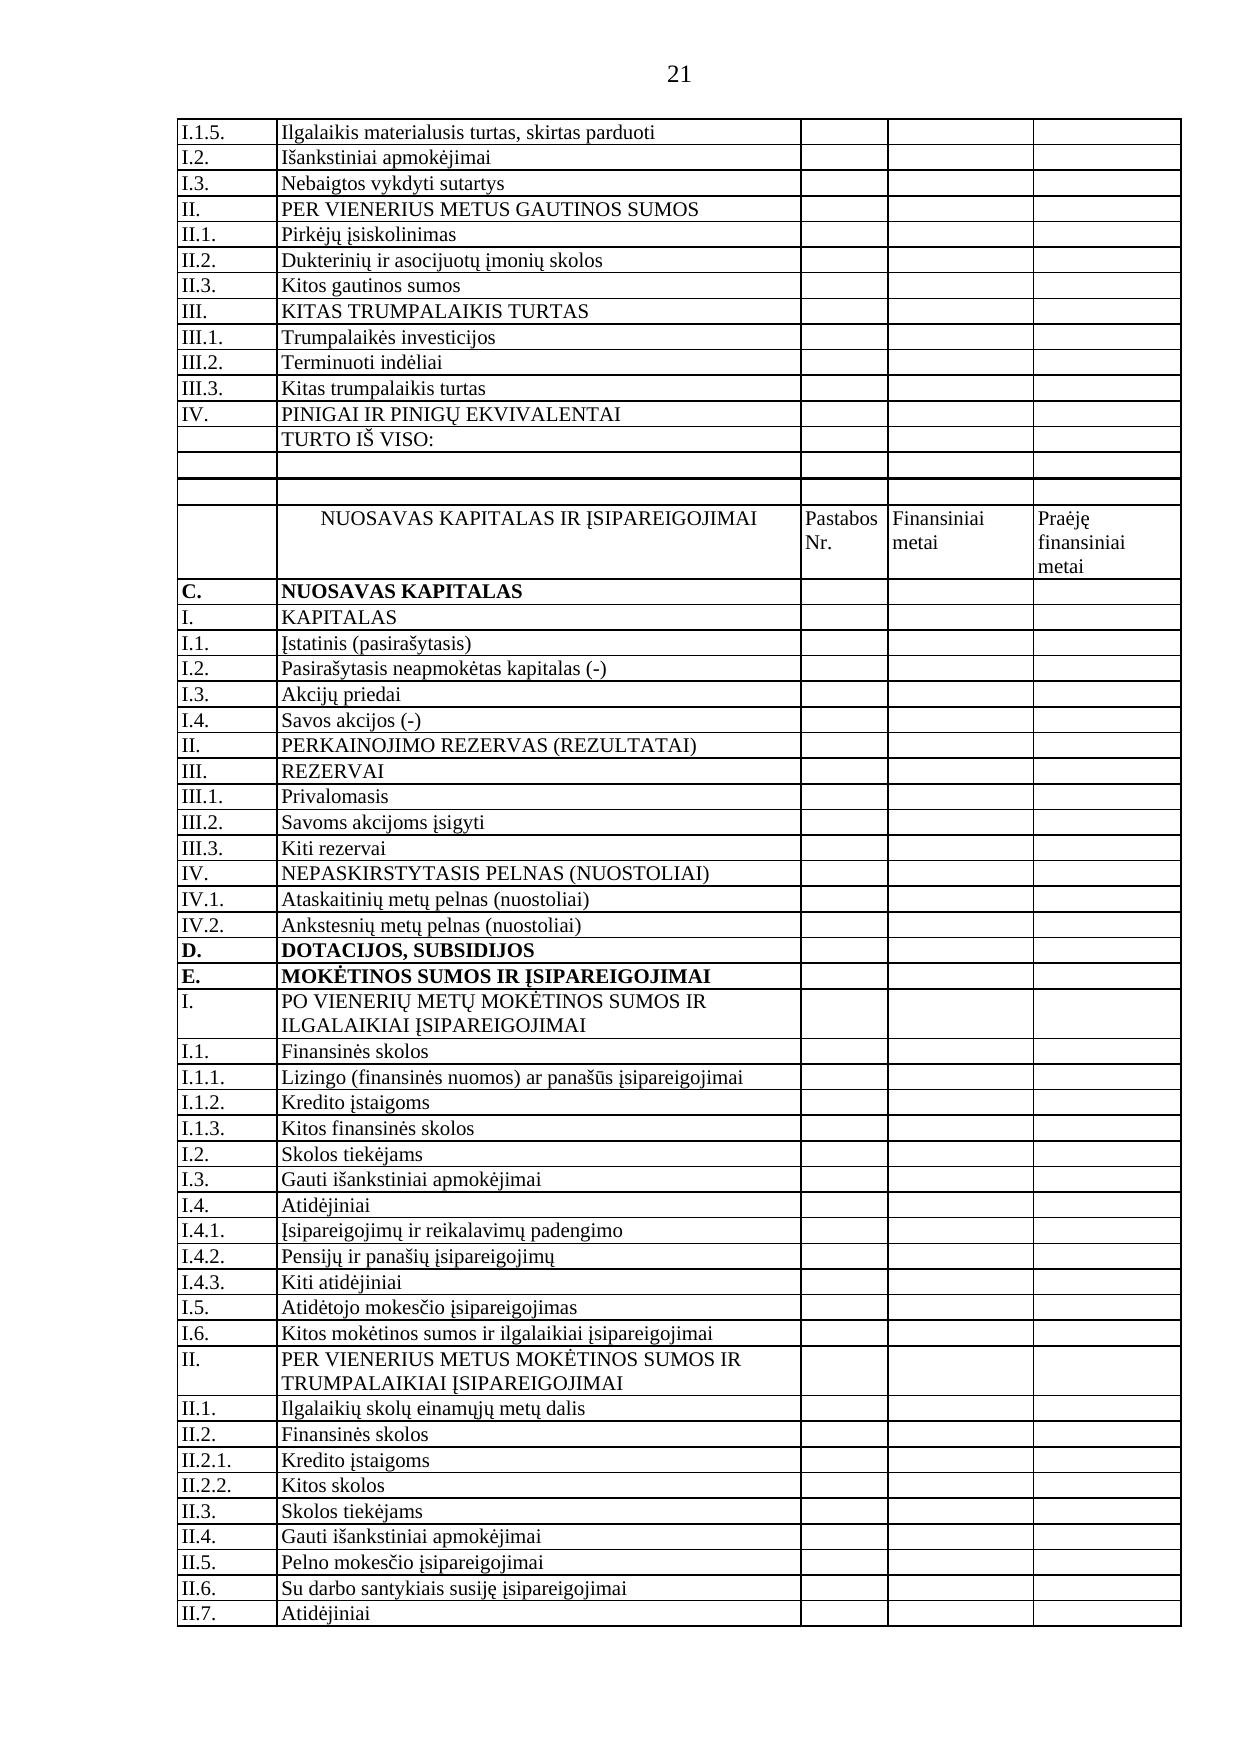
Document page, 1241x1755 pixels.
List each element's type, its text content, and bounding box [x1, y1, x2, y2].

table_cell [1034, 1167, 1180, 1191]
table_cell [1034, 1142, 1180, 1166]
table_cell [889, 1473, 1033, 1497]
table_cell [889, 1550, 1033, 1574]
table_cell [1034, 1550, 1180, 1574]
table_cell [1034, 1321, 1180, 1345]
table_cell [802, 810, 887, 834]
table_cell [802, 656, 887, 680]
table_cell I.4. [178, 1193, 276, 1217]
table_cell Savos akcijos (-) [278, 708, 800, 732]
table_cell [802, 836, 887, 860]
table_cell REZERVAI [278, 759, 800, 783]
table_cell [178, 453, 276, 477]
table_cell [802, 1244, 887, 1268]
table_cell [889, 1142, 1033, 1166]
table_cell [802, 299, 887, 323]
table_cell NUOSAVAS KAPITALAS [278, 580, 800, 603]
table_cell [802, 1295, 887, 1319]
table_cell PO VIENERIŲ METŲ MOKĖTINOS SUMOS IR ILGALAIKIAI ĮSIPAREIGOJIMAI [278, 990, 800, 1037]
table_cell [889, 145, 1033, 169]
table_cell [889, 248, 1033, 272]
table_cell PERKAINOJIMO REZERVAS (REZULTATAI) [278, 733, 800, 757]
table_cell Kitos gautinos sumos [278, 273, 800, 297]
table_cell Skolos tiekėjams [278, 1499, 800, 1523]
table_cell [1034, 580, 1180, 603]
table_cell [802, 990, 887, 1037]
table_cell [1034, 785, 1180, 808]
table_cell [1034, 1244, 1180, 1268]
table_cell [1034, 1039, 1180, 1063]
table_cell II.3. [178, 273, 276, 297]
table_cell I.3. [178, 682, 276, 706]
table_cell [889, 887, 1033, 911]
table_cell II.5. [178, 1550, 276, 1574]
table_cell KAPITALAS [278, 605, 800, 629]
table_cell [802, 1142, 887, 1166]
table_cell II.4. [178, 1525, 276, 1548]
table_cell [802, 1090, 887, 1114]
table_cell [1034, 145, 1180, 169]
table_cell I.6. [178, 1321, 276, 1345]
table_cell NUOSAVAS KAPITALAS IR ĮSIPAREIGOJIMAI [278, 506, 800, 578]
table_cell [889, 733, 1033, 757]
table_cell [889, 1396, 1033, 1420]
table_cell I.1.5. [178, 120, 276, 144]
table_cell [802, 1499, 887, 1523]
table_cell [802, 1039, 887, 1063]
table_cell [889, 990, 1033, 1037]
table_cell E. [178, 964, 276, 988]
table_cell [1034, 938, 1180, 962]
table_cell [1034, 631, 1180, 655]
table_cell [889, 810, 1033, 834]
table_cell [889, 1295, 1033, 1319]
table_cell [802, 1525, 887, 1548]
table_cell [1034, 605, 1180, 629]
table_cell Kitos mokėtinos sumos ir ilgalaikiai įsipareigojimai [278, 1321, 800, 1345]
table_cell [802, 1550, 887, 1574]
table_cell Pastabos Nr. [802, 506, 887, 578]
table_cell [889, 171, 1033, 195]
table_cell [1034, 1422, 1180, 1446]
table_cell [1034, 861, 1180, 885]
table_cell [802, 453, 887, 477]
table_cell KITAS TRUMPALAIKIS TURTAS [278, 299, 800, 323]
table_cell [889, 1193, 1033, 1217]
table_cell [889, 1576, 1033, 1600]
table_cell I.1. [178, 631, 276, 655]
table_cell Atidėjiniai [278, 1193, 800, 1217]
table_cell I.3. [178, 1167, 276, 1191]
table_cell [802, 938, 887, 962]
table_cell I. [178, 990, 276, 1037]
table_cell [889, 480, 1033, 504]
table_cell Nebaigtos vykdyti sutartys [278, 171, 800, 195]
table_cell [889, 580, 1033, 603]
table_cell IV.2. [178, 913, 276, 937]
table_cell I.3. [178, 171, 276, 195]
table_cell I.1.3. [178, 1116, 276, 1140]
table_cell [802, 197, 887, 221]
table_cell DOTACIJOS, SUBSIDIJOS [278, 938, 800, 962]
table_cell [1034, 1525, 1180, 1548]
table_cell Kiti atidėjiniai [278, 1270, 800, 1294]
table_cell [889, 836, 1033, 860]
table_cell D. [178, 938, 276, 962]
table_cell Akcijų priedai [278, 682, 800, 706]
table_cell [1034, 913, 1180, 937]
table_cell [1034, 1601, 1180, 1625]
table_cell [802, 1321, 887, 1345]
table_cell [889, 1347, 1033, 1395]
table_cell I.1. [178, 1039, 276, 1063]
table_cell [1034, 402, 1180, 426]
table_cell C. [178, 580, 276, 603]
table_cell III.1. [178, 325, 276, 349]
table_cell [278, 453, 800, 477]
table_cell [889, 964, 1033, 988]
table_cell Pirkėjų įsiskolinimas [278, 222, 800, 246]
table_cell [1034, 682, 1180, 706]
table_cell I.5. [178, 1295, 276, 1319]
table_cell [1034, 248, 1180, 272]
table_cell [802, 1473, 887, 1497]
table_cell Lizingo (finansinės nuomos) ar panašūs įsipareigojimai [278, 1065, 800, 1089]
table_cell Pensijų ir panašių įsipareigojimų [278, 1244, 800, 1268]
table_cell Ilgalaikių skolų einamųjų metų dalis [278, 1396, 800, 1420]
table_cell [889, 1270, 1033, 1294]
table_cell I.2. [178, 656, 276, 680]
table_cell Ilgalaikis materialusis turtas, skirtas parduoti [278, 120, 800, 144]
table_cell [889, 1321, 1033, 1345]
table_cell [802, 1193, 887, 1217]
table_cell [802, 120, 887, 144]
table_cell II.7. [178, 1601, 276, 1625]
table_cell [802, 1601, 887, 1625]
table_cell [1034, 222, 1180, 246]
table_cell TURTO IŠ VISO: [278, 427, 800, 451]
table_cell [889, 1244, 1033, 1268]
table_cell IV. [178, 402, 276, 426]
table_cell [889, 1039, 1033, 1063]
table_cell Ankstesnių metų pelnas (nuostoliai) [278, 913, 800, 937]
table_cell III. [178, 299, 276, 323]
table_cell Praėję finansiniai metai [1034, 506, 1180, 578]
table_cell PER VIENERIUS METUS GAUTINOS SUMOS [278, 197, 800, 221]
table_cell Terminuoti indėliai [278, 350, 800, 374]
table_cell [889, 1218, 1033, 1242]
table_cell Gauti išankstiniai apmokėjimai [278, 1167, 800, 1191]
table_cell [802, 1218, 887, 1242]
table_cell [889, 197, 1033, 221]
table_cell [1034, 325, 1180, 349]
table_cell [1034, 656, 1180, 680]
table_cell [802, 350, 887, 374]
table_cell [1034, 350, 1180, 374]
table_cell [889, 1499, 1033, 1523]
table_cell [889, 1525, 1033, 1548]
table_cell MOKĖTINOS SUMOS IR ĮSIPAREIGOJIMAI [278, 964, 800, 988]
table_cell [278, 480, 800, 504]
table_cell III.2. [178, 810, 276, 834]
table_cell [1034, 1499, 1180, 1523]
table_cell Kredito įstaigoms [278, 1090, 800, 1114]
table_cell II.3. [178, 1499, 276, 1523]
table_cell [889, 1065, 1033, 1089]
table_cell [802, 1396, 887, 1420]
table_cell [1034, 1270, 1180, 1294]
table_cell [802, 964, 887, 988]
table_cell PER VIENERIUS METUS MOKĖTINOS SUMOS IR TRUMPALAIKIAI ĮSIPAREIGOJIMAI [278, 1347, 800, 1395]
table_cell [1034, 1576, 1180, 1600]
table_cell [1034, 1473, 1180, 1497]
table_cell [1034, 733, 1180, 757]
table_cell Savoms akcijoms įsigyti [278, 810, 800, 834]
table_cell [889, 682, 1033, 706]
table_cell Privalomasis [278, 785, 800, 808]
table_cell Atidėtojo mokesčio įsipareigojimas [278, 1295, 800, 1319]
table_cell [889, 427, 1033, 451]
table_cell [178, 480, 276, 504]
table_cell [1034, 299, 1180, 323]
table_cell [1034, 1448, 1180, 1472]
table_cell Kiti rezervai [278, 836, 800, 860]
table_cell [1034, 273, 1180, 297]
table_cell III.1. [178, 785, 276, 808]
table_cell [1034, 759, 1180, 783]
table_cell [889, 350, 1033, 374]
table_cell I.4. [178, 708, 276, 732]
table_cell I.1.1. [178, 1065, 276, 1089]
table_cell IV.1. [178, 887, 276, 911]
table_cell I.2. [178, 1142, 276, 1166]
table_cell I.4.2. [178, 1244, 276, 1268]
table_cell [889, 273, 1033, 297]
table_cell PINIGAI IR PINIGŲ EKVIVALENTAI [278, 402, 800, 426]
table_cell [1034, 427, 1180, 451]
table_cell [1034, 376, 1180, 400]
table_cell II.6. [178, 1576, 276, 1600]
table_cell [889, 785, 1033, 808]
table_cell II. [178, 197, 276, 221]
table_cell [889, 1422, 1033, 1446]
table_cell II.1. [178, 1396, 276, 1420]
table_cell Gauti išankstiniai apmokėjimai [278, 1525, 800, 1548]
table_cell II. [178, 733, 276, 757]
table_cell [1034, 480, 1180, 504]
table_cell [1034, 964, 1180, 988]
table_cell [802, 171, 887, 195]
table_cell [889, 222, 1033, 246]
table_cell [802, 1116, 887, 1140]
table_cell Kitas trumpalaikis turtas [278, 376, 800, 400]
table_cell [802, 325, 887, 349]
table_cell [802, 733, 887, 757]
table_cell [1034, 1396, 1180, 1420]
table_cell [802, 785, 887, 808]
table_cell I.2. [178, 145, 276, 169]
table_cell [1034, 1193, 1180, 1217]
table_cell [802, 1065, 887, 1089]
table_cell [802, 1347, 887, 1395]
table_cell [889, 1116, 1033, 1140]
table_cell II.2.2. [178, 1473, 276, 1497]
table_cell [889, 1167, 1033, 1191]
table_cell [889, 1090, 1033, 1114]
table_cell [1034, 453, 1180, 477]
table_cell [802, 580, 887, 603]
table_cell I.1.2. [178, 1090, 276, 1114]
table_cell Pelno mokesčio įsipareigojimai [278, 1550, 800, 1574]
table_cell Finansiniai metai [889, 506, 1033, 578]
table_cell Kredito įstaigoms [278, 1448, 800, 1472]
table_cell Finansinės skolos [278, 1422, 800, 1446]
table_cell [1034, 1218, 1180, 1242]
table_cell I. [178, 605, 276, 629]
table_cell II.2. [178, 248, 276, 272]
table_cell [1034, 990, 1180, 1037]
table_cell III.3. [178, 836, 276, 860]
table_cell I.4.3. [178, 1270, 276, 1294]
table_cell [802, 480, 887, 504]
table_cell [802, 1448, 887, 1472]
table_cell II.2. [178, 1422, 276, 1446]
table_cell [889, 938, 1033, 962]
table_cell [802, 682, 887, 706]
table_cell [1034, 810, 1180, 834]
table_cell [889, 402, 1033, 426]
table_cell [178, 427, 276, 451]
table_cell [1034, 171, 1180, 195]
table_cell Įsipareigojimų ir reikalavimų padengimo [278, 1218, 800, 1242]
table_cell Dukterinių ir asocijuotų įmonių skolos [278, 248, 800, 272]
table_cell [889, 656, 1033, 680]
table_cell [889, 605, 1033, 629]
table_cell III.2. [178, 350, 276, 374]
table_cell [802, 248, 887, 272]
table_cell [802, 1576, 887, 1600]
table_cell [802, 273, 887, 297]
table_cell [802, 222, 887, 246]
table_cell I.4.1. [178, 1218, 276, 1242]
table_cell [178, 506, 276, 578]
table_cell II. [178, 1347, 276, 1395]
table_cell [889, 708, 1033, 732]
table_cell [802, 1270, 887, 1294]
table_cell [1034, 708, 1180, 732]
table_cell [1034, 836, 1180, 860]
table_cell [802, 427, 887, 451]
table_cell [889, 453, 1033, 477]
table_cell [802, 402, 887, 426]
table_cell [802, 913, 887, 937]
table_cell [1034, 1295, 1180, 1319]
table_cell [802, 1422, 887, 1446]
table_cell [889, 913, 1033, 937]
table_cell [889, 759, 1033, 783]
table_cell [1034, 1090, 1180, 1114]
table_cell Su darbo santykiais susiję įsipareigojimai [278, 1576, 800, 1600]
table_cell Išankstiniai apmokėjimai [278, 145, 800, 169]
table_cell [889, 299, 1033, 323]
table_cell [889, 1448, 1033, 1472]
table_cell II.1. [178, 222, 276, 246]
table_cell [802, 759, 887, 783]
table_cell [1034, 197, 1180, 221]
table_cell [802, 861, 887, 885]
table_cell Kitos skolos [278, 1473, 800, 1497]
table_cell [1034, 1347, 1180, 1395]
table_cell [1034, 887, 1180, 911]
table_cell [802, 1167, 887, 1191]
table_cell [1034, 1065, 1180, 1089]
table_cell II.2.1. [178, 1448, 276, 1472]
table_cell Įstatinis (pasirašytasis) [278, 631, 800, 655]
table_cell [802, 376, 887, 400]
table_cell [1034, 120, 1180, 144]
table_cell Finansinės skolos [278, 1039, 800, 1063]
table_cell [889, 631, 1033, 655]
table_cell Trumpalaikės investicijos [278, 325, 800, 349]
table_cell [802, 708, 887, 732]
table_cell NEPASKIRSTYTASIS PELNAS (NUOSTOLIAI) [278, 861, 800, 885]
table_cell Atidėjiniai [278, 1601, 800, 1625]
table_cell [1034, 1116, 1180, 1140]
table_cell [889, 120, 1033, 144]
table_cell Skolos tiekėjams [278, 1142, 800, 1166]
table_cell [802, 605, 887, 629]
table_cell [802, 145, 887, 169]
table_cell [889, 1601, 1033, 1625]
table_cell III. [178, 759, 276, 783]
table_cell [889, 861, 1033, 885]
table_cell [802, 631, 887, 655]
table_cell IV. [178, 861, 276, 885]
table_cell [802, 887, 887, 911]
table_cell Pasirašytasis neapmokėtas kapitalas (-) [278, 656, 800, 680]
table_cell Ataskaitinių metų pelnas (nuostoliai) [278, 887, 800, 911]
table_cell III.3. [178, 376, 276, 400]
table_cell Kitos finansinės skolos [278, 1116, 800, 1140]
table_cell [889, 325, 1033, 349]
table_cell [889, 376, 1033, 400]
